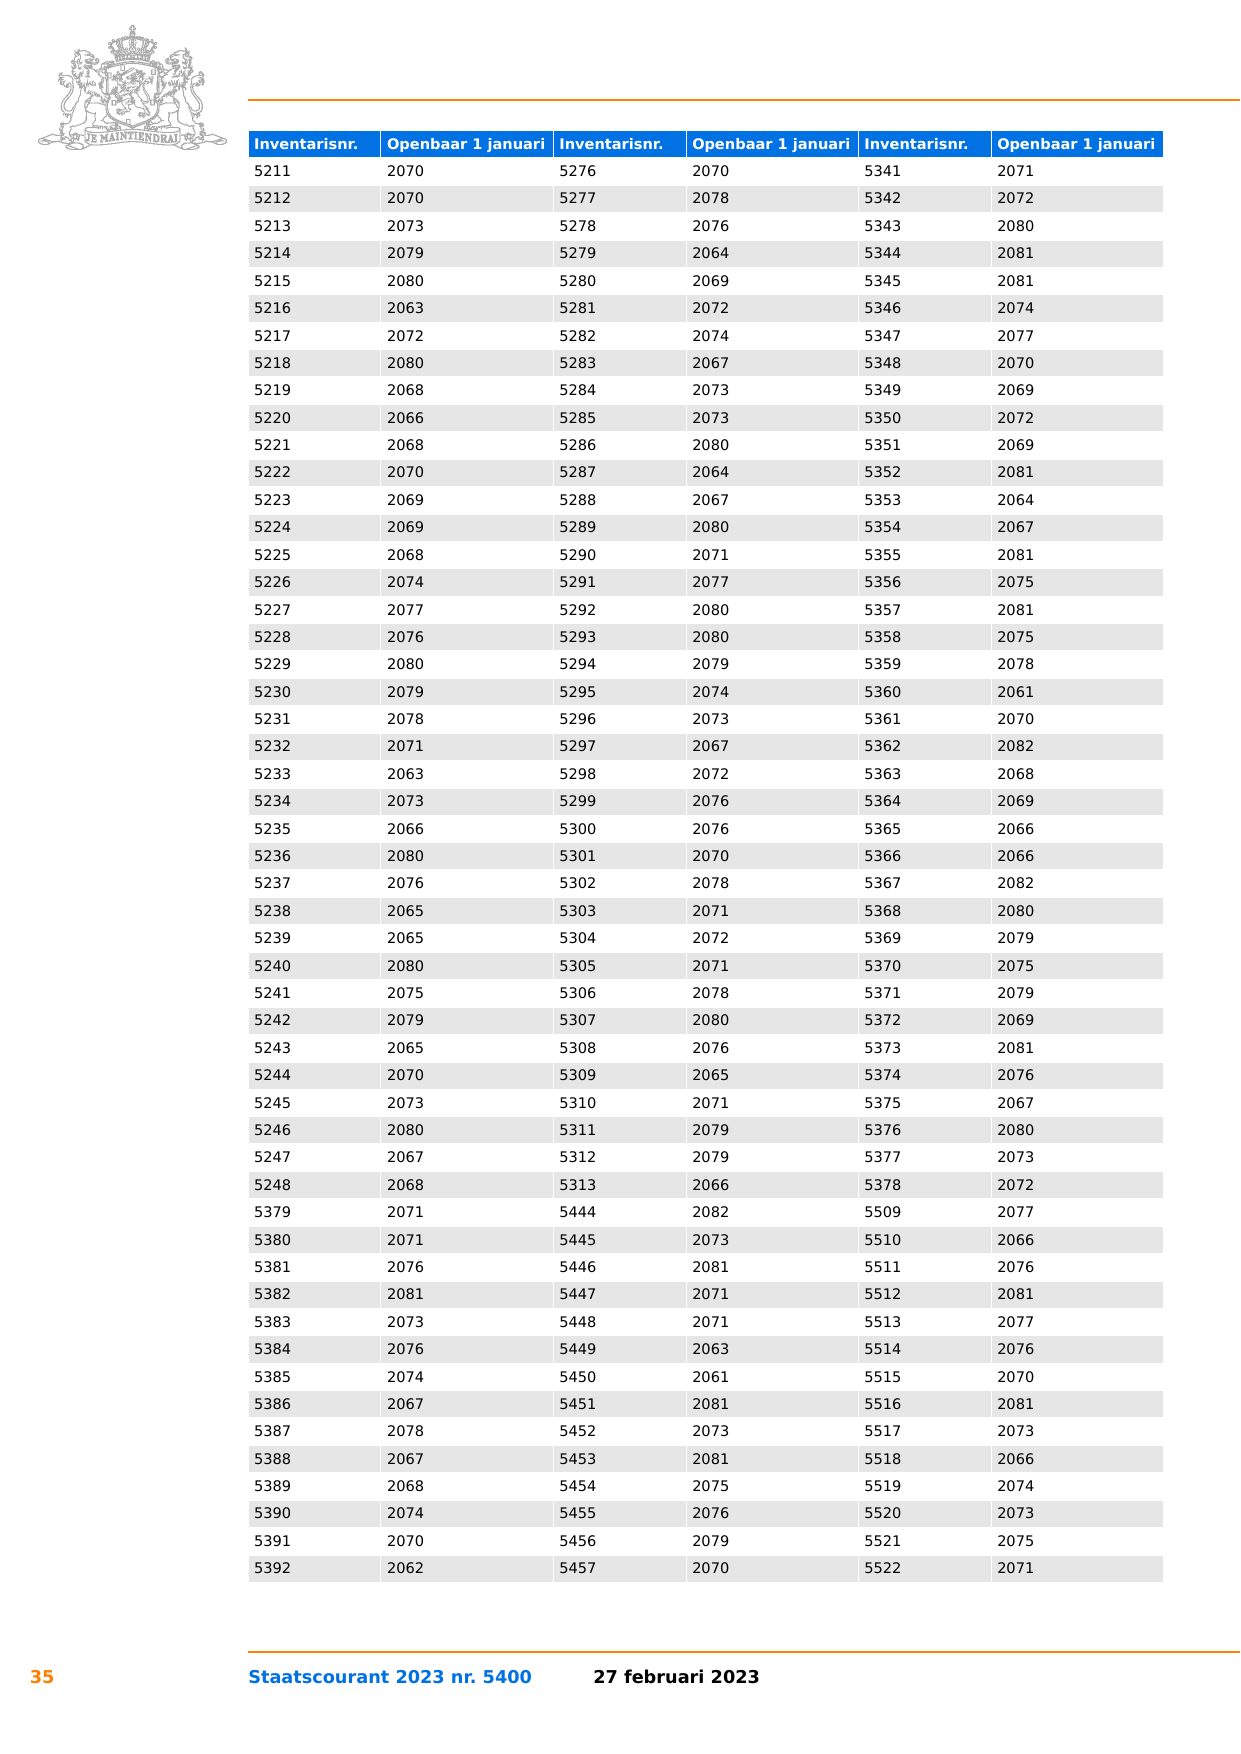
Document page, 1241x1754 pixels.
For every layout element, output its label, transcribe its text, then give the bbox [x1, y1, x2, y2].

table_cell 2076 [687, 1501, 858, 1527]
table_cell 5519 [859, 1473, 991, 1500]
table_cell 2075 [992, 1528, 1163, 1554]
table_cell 5300 [554, 816, 686, 842]
table_cell 2073 [992, 1145, 1163, 1171]
table_cell 5307 [554, 1008, 686, 1034]
table_cell 5219 [249, 378, 380, 404]
table_cell 5297 [554, 734, 686, 760]
table_cell 2072 [992, 186, 1163, 212]
table_cell 5355 [859, 542, 991, 568]
table_cell 2069 [992, 789, 1163, 815]
table_cell 5224 [249, 515, 380, 541]
table_cell 2073 [687, 1227, 858, 1253]
table_cell 2071 [687, 1282, 858, 1308]
table_cell 2080 [687, 1008, 858, 1034]
table_cell 5223 [249, 487, 380, 513]
table_cell 2072 [687, 925, 858, 952]
table_cell 5380 [249, 1227, 380, 1253]
table_cell 2073 [381, 789, 553, 815]
table_cell 5311 [554, 1117, 686, 1143]
table_cell 5352 [859, 460, 991, 486]
table_cell 5211 [249, 158, 380, 185]
table_cell 2071 [381, 1227, 553, 1253]
table_cell 2073 [381, 213, 553, 239]
table_cell 2079 [687, 651, 858, 678]
table_cell 5282 [554, 323, 686, 349]
table_header Openbaar 1 januari [381, 131, 553, 157]
table_cell 5235 [249, 816, 380, 842]
table_cell 2068 [381, 432, 553, 459]
table_cell 5350 [859, 405, 991, 431]
table_cell 5225 [249, 542, 380, 568]
table_cell 5281 [554, 295, 686, 322]
table_cell 5354 [859, 515, 991, 541]
table_cell 5278 [554, 213, 686, 239]
table_cell 5232 [249, 734, 380, 760]
table_cell 2074 [687, 323, 858, 349]
table_cell 5366 [859, 843, 991, 869]
table_cell 5361 [859, 706, 991, 733]
table_cell 5246 [249, 1117, 380, 1143]
table_cell 2076 [381, 1254, 553, 1281]
table_cell 5344 [859, 241, 991, 267]
table_cell 5347 [859, 323, 991, 349]
table_cell 5236 [249, 843, 380, 869]
table_cell 2080 [992, 1117, 1163, 1143]
table_cell 2078 [687, 186, 858, 212]
table_cell 2081 [992, 542, 1163, 568]
table_cell 2074 [687, 679, 858, 705]
table_cell 5229 [249, 651, 380, 678]
table_cell 2076 [992, 1254, 1163, 1281]
table_cell 2071 [381, 734, 553, 760]
table_cell 2066 [992, 1446, 1163, 1472]
table_cell 5346 [859, 295, 991, 322]
table_cell 5353 [859, 487, 991, 513]
table_cell 5449 [554, 1336, 686, 1363]
table_cell 2071 [687, 542, 858, 568]
table_cell 2081 [992, 460, 1163, 486]
table_cell 5513 [859, 1309, 991, 1335]
table_cell 5313 [554, 1172, 686, 1198]
table_cell 2073 [992, 1501, 1163, 1527]
table_cell 2069 [381, 515, 553, 541]
table_cell 2081 [687, 1254, 858, 1281]
table_cell 5301 [554, 843, 686, 869]
table_cell 2076 [381, 1336, 553, 1363]
table_cell 5451 [554, 1391, 686, 1417]
table_cell 2072 [687, 761, 858, 787]
table_cell 2070 [381, 158, 553, 185]
table_cell 5509 [859, 1199, 991, 1226]
table_cell 2063 [381, 761, 553, 787]
table_cell 2067 [992, 1090, 1163, 1116]
table_cell 2065 [381, 1035, 553, 1061]
table_cell 2078 [381, 706, 553, 733]
table_cell 2061 [992, 679, 1163, 705]
table_cell 2072 [992, 405, 1163, 431]
table_cell 5521 [859, 1528, 991, 1554]
table_cell 2070 [992, 350, 1163, 376]
table_cell 5373 [859, 1035, 991, 1061]
table_cell 5363 [859, 761, 991, 787]
table_cell 5512 [859, 1282, 991, 1308]
table_cell 5306 [554, 980, 686, 1007]
table_cell 5365 [859, 816, 991, 842]
table_cell 5303 [554, 898, 686, 924]
table_cell 5378 [859, 1172, 991, 1198]
table_cell 5216 [249, 295, 380, 322]
table_cell 2068 [381, 1473, 553, 1500]
table_cell 2063 [381, 295, 553, 322]
table_cell 2067 [381, 1145, 553, 1171]
table_cell 2081 [992, 1391, 1163, 1417]
table_cell 5381 [249, 1254, 380, 1281]
table_cell 2074 [992, 1473, 1163, 1500]
table_cell 5305 [554, 953, 686, 979]
table_cell 2067 [992, 515, 1163, 541]
table_cell 2071 [992, 1556, 1163, 1582]
table_cell 5296 [554, 706, 686, 733]
table_cell 2066 [992, 1227, 1163, 1253]
table_cell 2062 [381, 1556, 553, 1582]
table_cell 2078 [381, 1419, 553, 1445]
table_cell 2066 [992, 843, 1163, 869]
table_cell 5231 [249, 706, 380, 733]
table_cell 5379 [249, 1199, 380, 1226]
table_cell 5360 [859, 679, 991, 705]
table_cell 2075 [992, 624, 1163, 650]
table_cell 5457 [554, 1556, 686, 1582]
table_cell 5514 [859, 1336, 991, 1363]
table_cell 5308 [554, 1035, 686, 1061]
table_cell 2077 [992, 323, 1163, 349]
table_cell 5237 [249, 871, 380, 897]
table_cell 5276 [554, 158, 686, 185]
table_cell 5351 [859, 432, 991, 459]
table_cell 2079 [687, 1145, 858, 1171]
table_cell 5387 [249, 1419, 380, 1445]
table_cell 5217 [249, 323, 380, 349]
table_cell 2076 [687, 816, 858, 842]
table_header Openbaar 1 januari [687, 131, 858, 157]
table_cell 5390 [249, 1501, 380, 1527]
table_cell 2067 [687, 734, 858, 760]
table_cell 2081 [687, 1446, 858, 1472]
table_cell 5302 [554, 871, 686, 897]
table_cell 2081 [992, 241, 1163, 267]
table_cell 2075 [381, 980, 553, 1007]
table_cell 2076 [687, 213, 858, 239]
table_cell 5293 [554, 624, 686, 650]
table_cell 5226 [249, 569, 380, 596]
table_cell 2076 [687, 1035, 858, 1061]
table_cell 2073 [381, 1090, 553, 1116]
table_cell 5341 [859, 158, 991, 185]
table_cell 2069 [992, 378, 1163, 404]
table_cell 2075 [992, 569, 1163, 596]
table_cell 2080 [687, 597, 858, 623]
table_cell 5298 [554, 761, 686, 787]
table_header Inventarisnr. [249, 131, 380, 157]
table_cell 2069 [687, 268, 858, 294]
table_cell 2070 [687, 843, 858, 869]
table_cell 2079 [381, 679, 553, 705]
table_cell 5312 [554, 1145, 686, 1171]
table_cell 2066 [992, 816, 1163, 842]
table_cell 2068 [381, 1172, 553, 1198]
table_cell 5242 [249, 1008, 380, 1034]
table_cell 2077 [687, 569, 858, 596]
table_cell 5450 [554, 1364, 686, 1390]
table_cell 2079 [992, 980, 1163, 1007]
table_cell 2080 [381, 268, 553, 294]
table_cell 2070 [687, 1556, 858, 1582]
table_cell 5374 [859, 1063, 991, 1089]
table_cell 5518 [859, 1446, 991, 1472]
table_cell 2070 [687, 158, 858, 185]
table_cell 5356 [859, 569, 991, 596]
table_cell 2063 [687, 1336, 858, 1363]
table_cell 5511 [859, 1254, 991, 1281]
table_cell 5359 [859, 651, 991, 678]
table_cell 2079 [687, 1117, 858, 1143]
table_cell 5241 [249, 980, 380, 1007]
table_cell 2081 [992, 1035, 1163, 1061]
table_cell 2068 [381, 378, 553, 404]
table_cell 5388 [249, 1446, 380, 1472]
table_cell 2075 [687, 1473, 858, 1500]
table_cell 5240 [249, 953, 380, 979]
table_cell 5383 [249, 1309, 380, 1335]
table_cell 2069 [381, 487, 553, 513]
table_cell 5295 [554, 679, 686, 705]
table_cell 5382 [249, 1282, 380, 1308]
table_cell 5213 [249, 213, 380, 239]
table_cell 2070 [381, 460, 553, 486]
table_cell 5279 [554, 241, 686, 267]
table_cell 5230 [249, 679, 380, 705]
table_cell 5221 [249, 432, 380, 459]
table_cell 2067 [381, 1446, 553, 1472]
table_cell 2076 [687, 789, 858, 815]
table_cell 2073 [687, 1419, 858, 1445]
table_cell 2081 [992, 268, 1163, 294]
table_cell 2071 [687, 953, 858, 979]
table_cell 5362 [859, 734, 991, 760]
table_cell 2064 [687, 241, 858, 267]
table_cell 2072 [381, 323, 553, 349]
table_cell 2078 [992, 651, 1163, 678]
table_cell 5370 [859, 953, 991, 979]
table_cell 2079 [381, 241, 553, 267]
table_cell 2064 [687, 460, 858, 486]
table_cell 5234 [249, 789, 380, 815]
table_cell 5218 [249, 350, 380, 376]
table_cell 5371 [859, 980, 991, 1007]
table_cell 2070 [992, 706, 1163, 733]
table_cell 5309 [554, 1063, 686, 1089]
table_cell 2080 [381, 843, 553, 869]
table_cell 5389 [249, 1473, 380, 1500]
table_cell 5515 [859, 1364, 991, 1390]
table_cell 5310 [554, 1090, 686, 1116]
table_cell 2066 [381, 405, 553, 431]
table_cell 2079 [687, 1528, 858, 1554]
table_cell 2073 [687, 378, 858, 404]
table_cell 2080 [992, 213, 1163, 239]
table_cell 2073 [687, 706, 858, 733]
table_cell 2065 [687, 1063, 858, 1089]
table_cell 5522 [859, 1556, 991, 1582]
table_cell 5367 [859, 871, 991, 897]
table_cell 2080 [992, 898, 1163, 924]
table_cell 5348 [859, 350, 991, 376]
table_cell 5239 [249, 925, 380, 952]
table_cell 5248 [249, 1172, 380, 1198]
table_cell 5294 [554, 651, 686, 678]
table_cell 5357 [859, 597, 991, 623]
table_cell 2067 [687, 487, 858, 513]
table_cell 2080 [381, 1117, 553, 1143]
table_cell 2072 [992, 1172, 1163, 1198]
table_cell 2075 [992, 953, 1163, 979]
table_cell 5516 [859, 1391, 991, 1417]
table_cell 2071 [992, 158, 1163, 185]
table_cell 5228 [249, 624, 380, 650]
table_cell 5286 [554, 432, 686, 459]
table_cell 2071 [687, 1090, 858, 1116]
table_cell 2070 [381, 1063, 553, 1089]
table_cell 5391 [249, 1528, 380, 1554]
table_cell 2082 [992, 734, 1163, 760]
table_cell 5445 [554, 1227, 686, 1253]
table_cell 5448 [554, 1309, 686, 1335]
table_cell 2070 [381, 186, 553, 212]
table_cell 2070 [992, 1364, 1163, 1390]
table_cell 2066 [381, 816, 553, 842]
table_cell 5386 [249, 1391, 380, 1417]
table_cell 5290 [554, 542, 686, 568]
table_cell 2069 [992, 1008, 1163, 1034]
table_cell 5244 [249, 1063, 380, 1089]
table_cell 5277 [554, 186, 686, 212]
table_cell 5444 [554, 1199, 686, 1226]
table_cell 5345 [859, 268, 991, 294]
table_cell 5285 [554, 405, 686, 431]
table_cell 5245 [249, 1090, 380, 1116]
table_cell 2071 [381, 1199, 553, 1226]
table_cell 2073 [381, 1309, 553, 1335]
table_cell 2068 [992, 761, 1163, 787]
table_cell 5292 [554, 597, 686, 623]
table_cell 2082 [992, 871, 1163, 897]
table_cell 2061 [687, 1364, 858, 1390]
table_cell 5520 [859, 1501, 991, 1527]
table_cell 2066 [687, 1172, 858, 1198]
table_cell 2076 [381, 624, 553, 650]
table_cell 2067 [687, 350, 858, 376]
table_cell 5289 [554, 515, 686, 541]
table_cell 5455 [554, 1501, 686, 1527]
table_cell 2081 [381, 1282, 553, 1308]
table_cell 2073 [687, 405, 858, 431]
table_cell 2080 [381, 953, 553, 979]
table_cell 5454 [554, 1473, 686, 1500]
table_cell 2070 [381, 1528, 553, 1554]
table_cell 5349 [859, 378, 991, 404]
table_cell 5510 [859, 1227, 991, 1253]
table_header Inventarisnr. [859, 131, 991, 157]
table_cell 5372 [859, 1008, 991, 1034]
table_cell 5222 [249, 460, 380, 486]
table_cell 5304 [554, 925, 686, 952]
table_cell 2077 [381, 597, 553, 623]
table_cell 5392 [249, 1556, 380, 1582]
table_header Openbaar 1 januari [992, 131, 1163, 157]
table_cell 2072 [687, 295, 858, 322]
table_cell 2082 [687, 1199, 858, 1226]
table_cell 5280 [554, 268, 686, 294]
table_cell 5287 [554, 460, 686, 486]
table_cell 5375 [859, 1090, 991, 1116]
picture [38, 25, 227, 150]
table_cell 2065 [381, 898, 553, 924]
table_cell 2071 [687, 1309, 858, 1335]
table_cell 2064 [992, 487, 1163, 513]
table_cell 5368 [859, 898, 991, 924]
table_cell 5453 [554, 1446, 686, 1472]
table_cell 5233 [249, 761, 380, 787]
table_cell 2067 [381, 1391, 553, 1417]
table_cell 5343 [859, 213, 991, 239]
table_cell 2074 [381, 569, 553, 596]
table_cell 2077 [992, 1199, 1163, 1226]
table_cell 5377 [859, 1145, 991, 1171]
table_cell 2077 [992, 1309, 1163, 1335]
table_cell 5358 [859, 624, 991, 650]
table_cell 2080 [381, 350, 553, 376]
table_cell 2081 [992, 1282, 1163, 1308]
table_cell 5243 [249, 1035, 380, 1061]
table_cell 5456 [554, 1528, 686, 1554]
table_header Inventarisnr. [554, 131, 686, 157]
table_cell 5215 [249, 268, 380, 294]
table_cell 5212 [249, 186, 380, 212]
table_cell 5369 [859, 925, 991, 952]
table_cell 2076 [381, 871, 553, 897]
table_cell 2080 [381, 651, 553, 678]
table_cell 5247 [249, 1145, 380, 1171]
table_cell 2079 [381, 1008, 553, 1034]
table_cell 5238 [249, 898, 380, 924]
table_cell 5283 [554, 350, 686, 376]
table_cell 2076 [992, 1336, 1163, 1363]
table_cell 5291 [554, 569, 686, 596]
table_cell 2080 [687, 432, 858, 459]
table_cell 5447 [554, 1282, 686, 1308]
table_cell 2080 [687, 624, 858, 650]
table_cell 2080 [687, 515, 858, 541]
table_cell 2081 [992, 597, 1163, 623]
table_cell 2076 [992, 1063, 1163, 1089]
table_cell 5452 [554, 1419, 686, 1445]
table_cell 2068 [381, 542, 553, 568]
table_cell 2073 [992, 1419, 1163, 1445]
table_cell 5227 [249, 597, 380, 623]
table_cell 5517 [859, 1419, 991, 1445]
table_cell 2074 [381, 1501, 553, 1527]
table_cell 2074 [992, 295, 1163, 322]
table_cell 5220 [249, 405, 380, 431]
table_cell 5364 [859, 789, 991, 815]
table_cell 5342 [859, 186, 991, 212]
table_cell 2078 [687, 980, 858, 1007]
table_cell 5385 [249, 1364, 380, 1390]
table_cell 5214 [249, 241, 380, 267]
table_cell 2065 [381, 925, 553, 952]
table_cell 2081 [687, 1391, 858, 1417]
table_cell 2071 [687, 898, 858, 924]
table_cell 5384 [249, 1336, 380, 1363]
table_cell 2078 [687, 871, 858, 897]
table_cell 5288 [554, 487, 686, 513]
table_cell 5446 [554, 1254, 686, 1281]
table_cell 2079 [992, 925, 1163, 952]
table_cell 2069 [992, 432, 1163, 459]
table_cell 5284 [554, 378, 686, 404]
table_cell 5376 [859, 1117, 991, 1143]
table_cell 5299 [554, 789, 686, 815]
table_cell 2074 [381, 1364, 553, 1390]
